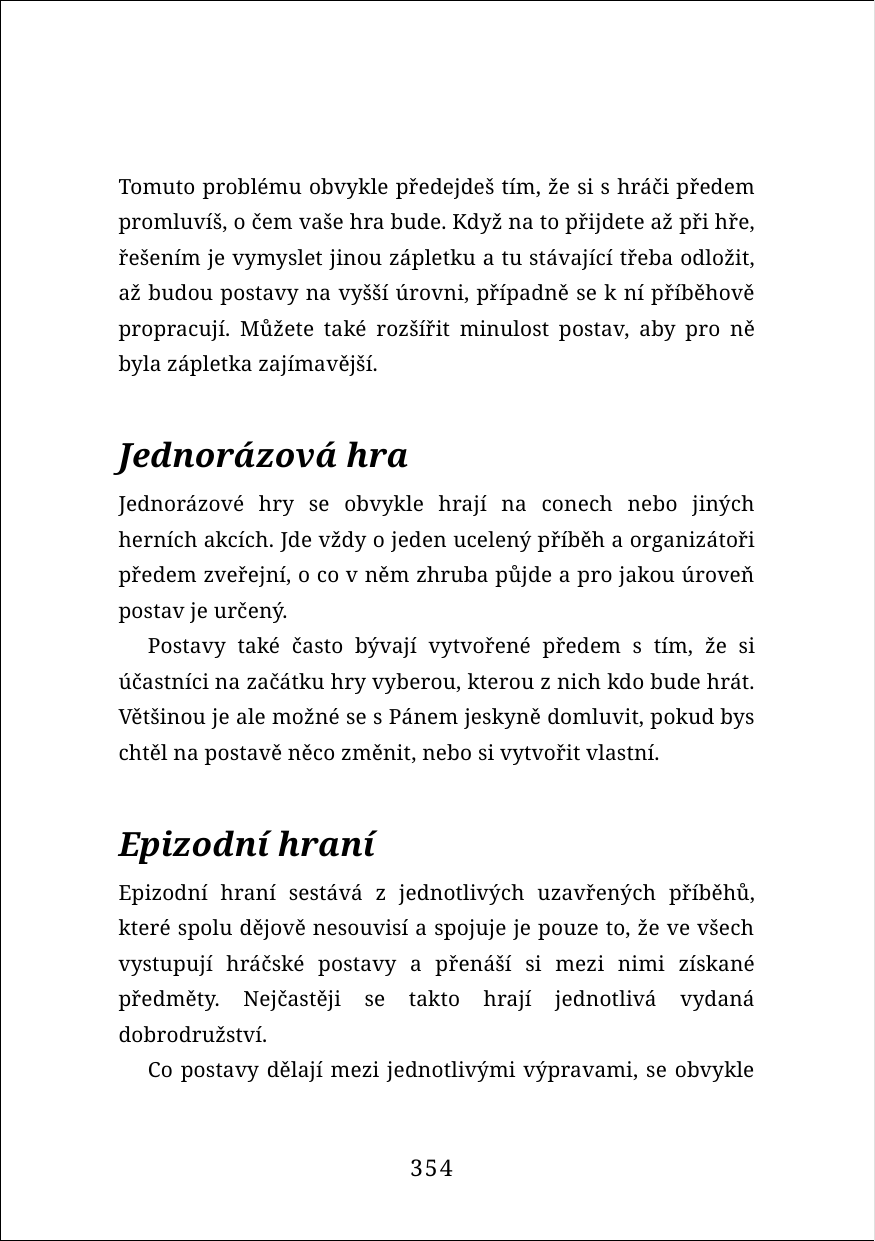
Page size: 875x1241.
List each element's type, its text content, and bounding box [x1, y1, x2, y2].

text Epizodní hraní sestává z jednotlivých uzavřených příběhů, které spolu dějově nesouvisí a spojuje je pouze to, že ve všech vystupují hráčské postavy a přenáší si mezi nimi získané předměty. Nejčastěji se takto hrají jednotlivá vydaná dobrodružství. Co postavy dělají mezi jednotlivými výpravami, se obvykle [118, 878, 756, 1084]
text Tomuto problému obvykle předejdeš tím, že si s hráči předem promluvíš, o čem vaše hra bude. Když na to přijdete až při hře, řešením je vymyslet jinou zápletku a tu stávající třeba odložit, až budou postavy na vyšší úrovni, případně se k ní příběhově propracují. Můžete také rozšířit minulost postav, aby pro ně byla zápletka zajímavější. [118, 172, 756, 378]
text Jednorázové hry se obvykle hrají na conech nebo jiných herních akcích. Jde vždy o jeden ucelený příběh a organizátoři předem zveřejní, o co v něm zhruba půjde a pro jakou úroveň postav je určený. Postavy také často bývají vytvořené předem s tím, že si účastníci na začátku hry vyberou, kterou z nich kdo bude hrát. Většinou je ale možné se s Pánem jeskyně domluvit, pokud bys chtěl na postavě něco změnit, nebo si vytvořit vlastní. [118, 489, 756, 766]
subtitle Epizodní hraní [118, 821, 756, 866]
subtitle Jednorázová hra [118, 432, 756, 478]
